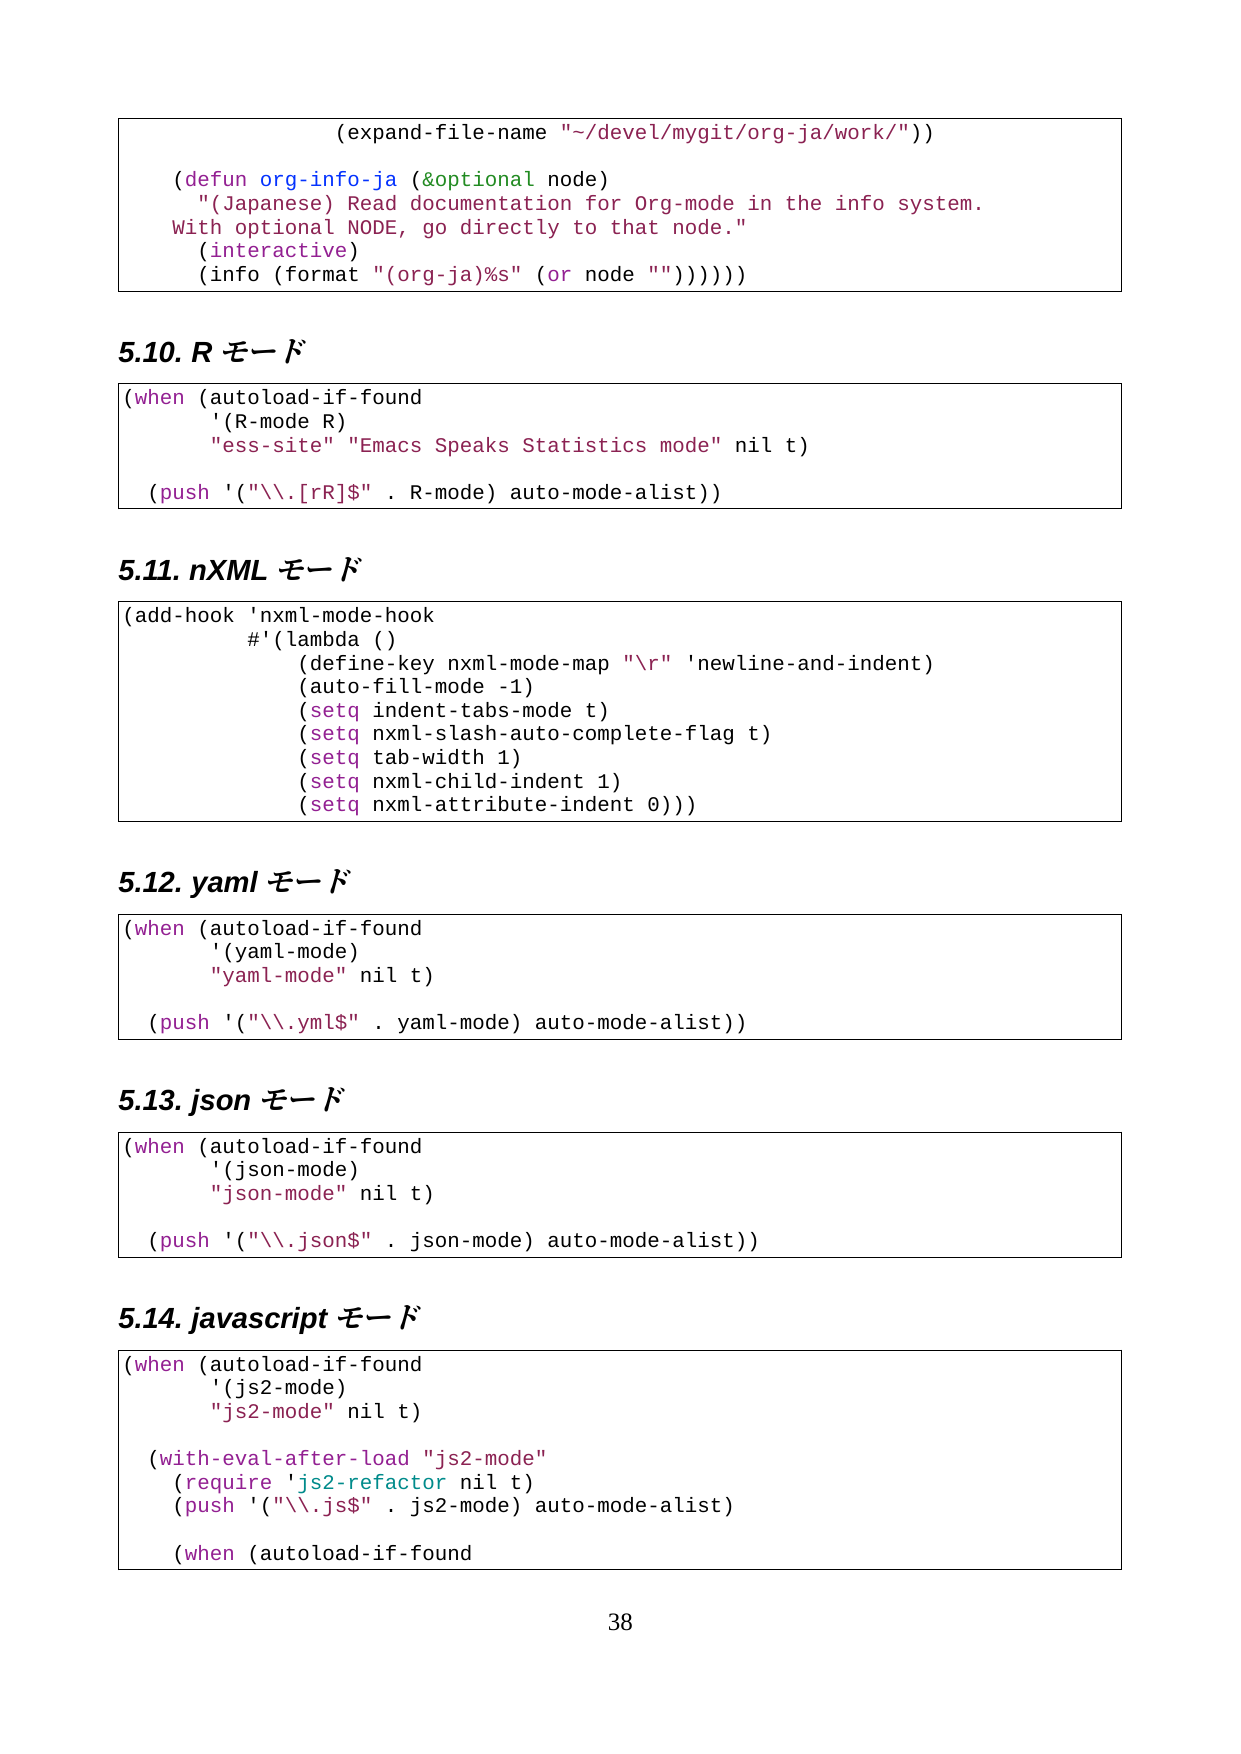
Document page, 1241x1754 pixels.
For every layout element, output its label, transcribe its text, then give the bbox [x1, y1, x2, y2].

text (define-key nxml-mode-map "\r" 'newline-and-indent) [119, 648, 1121, 672]
text (when (autoload-if-found [119, 1351, 1121, 1373]
text (add-hook 'nxml-mode-hook [119, 602, 1121, 625]
subtitle jsonモード [118, 1077, 1122, 1119]
text #'(lambda () [119, 625, 1121, 648]
text (expand-file-name "~/devel/mygit/org-ja/work/")) [119, 119, 1121, 142]
text (when (autoload-if-found [119, 1539, 1121, 1569]
text (require 'js2-refactor nil t) [119, 1468, 1121, 1491]
text (defun org-info-ja (&optional node) [119, 165, 1121, 189]
subtitle javascriptモード [118, 1295, 1122, 1337]
text (setq nxml-attribute-indent 0))) [119, 790, 1121, 821]
text '(json-mode) [119, 1155, 1121, 1179]
text (when (autoload-if-found [119, 1133, 1121, 1155]
text (setq indent-tabs-mode t) [119, 696, 1121, 719]
text (setq nxml-child-indent 1) [119, 767, 1121, 790]
text (push '("\\.yml$" . yaml-mode) auto-mode-alist)) [119, 1008, 1121, 1039]
subtitle yamlモード [118, 859, 1122, 901]
text With optional NODE, go directly to that node." [119, 213, 1121, 236]
text (push '("\\.[rR]$" . R-mode) auto-mode-alist)) [119, 478, 1121, 508]
subtitle Rモード [118, 329, 1122, 371]
text (setq nxml-slash-auto-complete-flag t) [119, 719, 1121, 743]
text (info (format "(org-ja)%s" (or node "")))))) [119, 260, 1121, 291]
text "yaml-mode" nil t) [119, 961, 1121, 985]
text '(yaml-mode) [119, 937, 1121, 961]
text (push '("\\.js$" . js2-mode) auto-mode-alist) [119, 1491, 1121, 1515]
text (auto-fill-mode -1) [119, 672, 1121, 696]
text (interactive) [119, 236, 1121, 260]
text "js2-mode" nil t) [119, 1397, 1121, 1421]
text "json-mode" nil t) [119, 1179, 1121, 1203]
text (with-eval-after-load "js2-mode" [119, 1444, 1121, 1468]
text "ess-site" "Emacs Speaks Statistics mode" nil t) [119, 431, 1121, 454]
text "(Japanese) Read documentation for Org-mode in the info system. [119, 189, 1121, 213]
text (setq tab-width 1) [119, 743, 1121, 767]
text '(js2-mode) [119, 1373, 1121, 1397]
subtitle nXMLモード [118, 547, 1122, 589]
text (when (autoload-if-found [119, 384, 1121, 407]
text (when (autoload-if-found [119, 915, 1121, 937]
text (push '("\\.json$" . json-mode) auto-mode-alist)) [119, 1226, 1121, 1257]
text '(R-mode R) [119, 407, 1121, 431]
